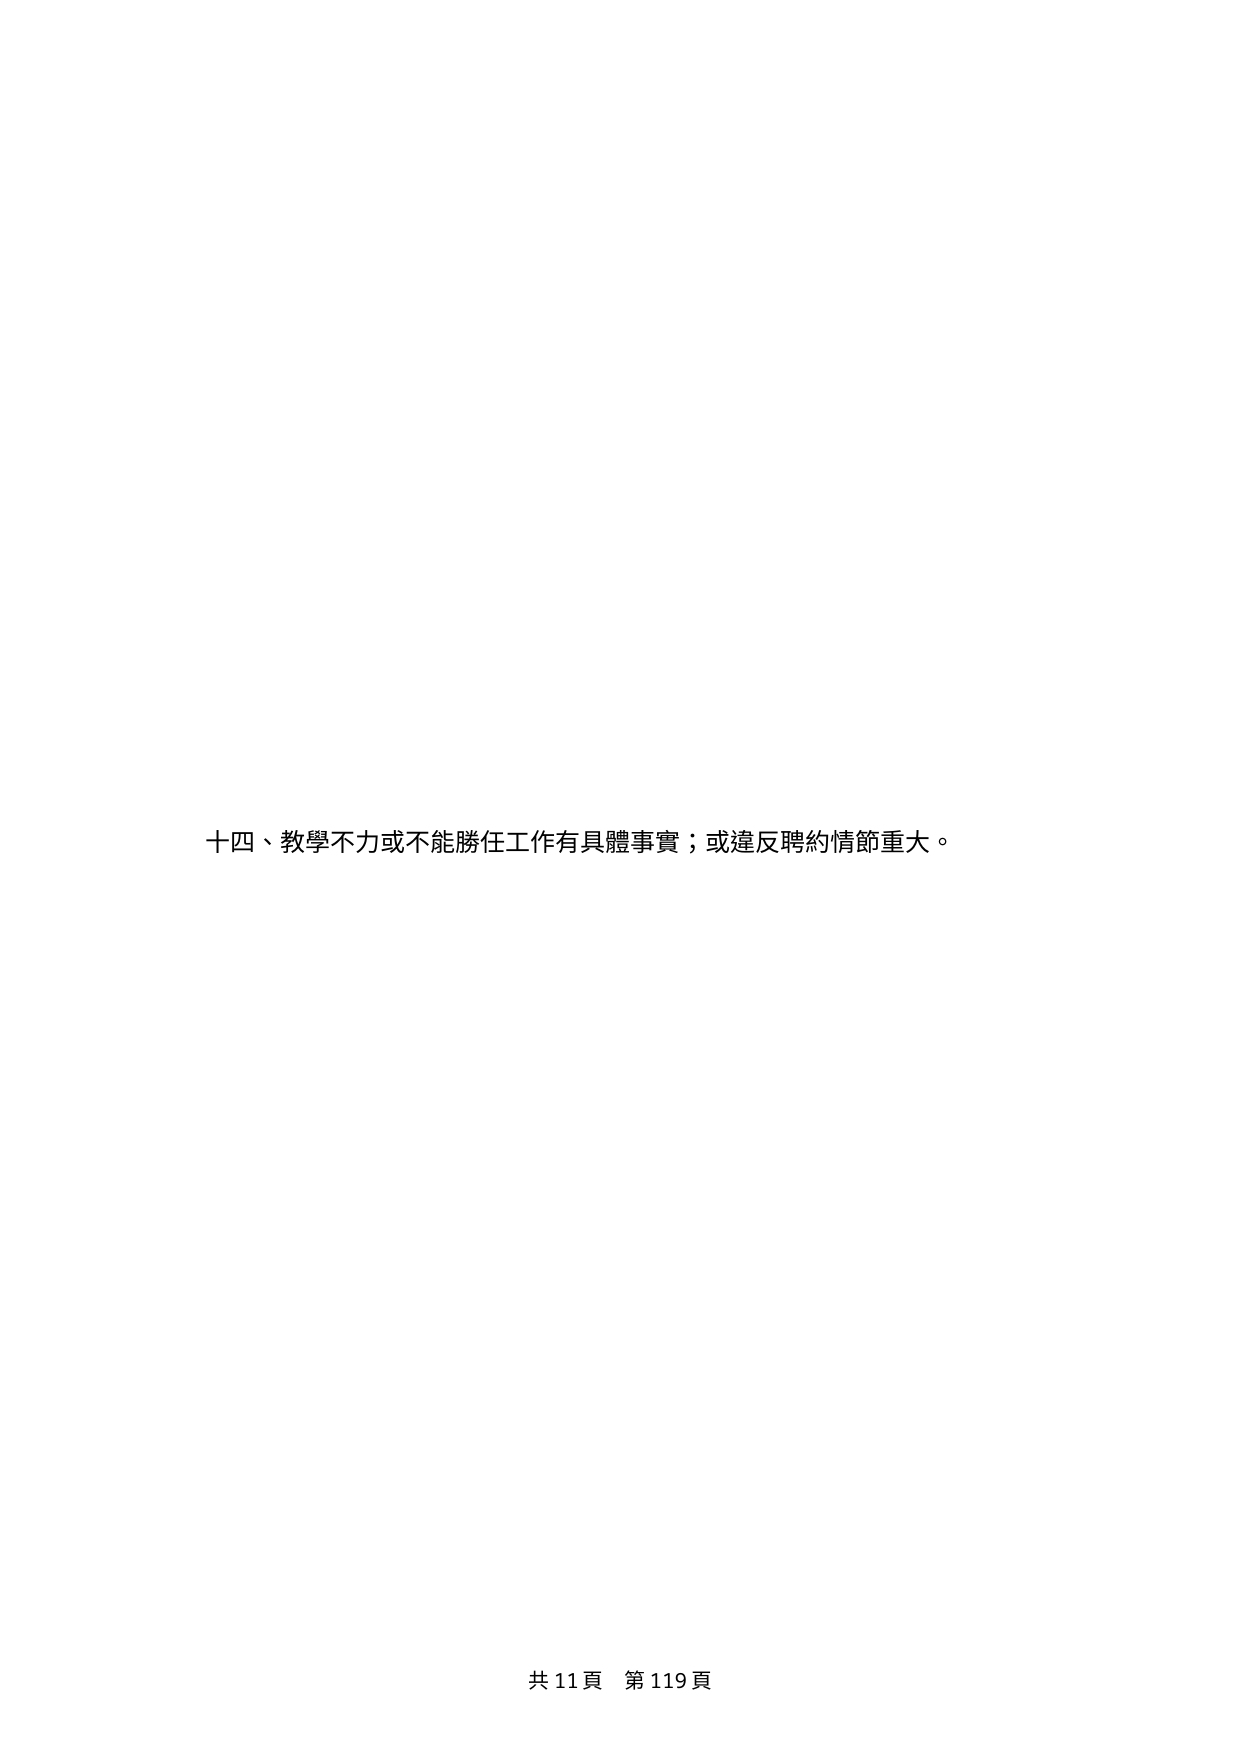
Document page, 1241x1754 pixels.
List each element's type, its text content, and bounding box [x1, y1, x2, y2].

text 十四、教學不力或不能勝任工作有具體事實；或違反聘約情節重大。 [118, 799, 1122, 862]
